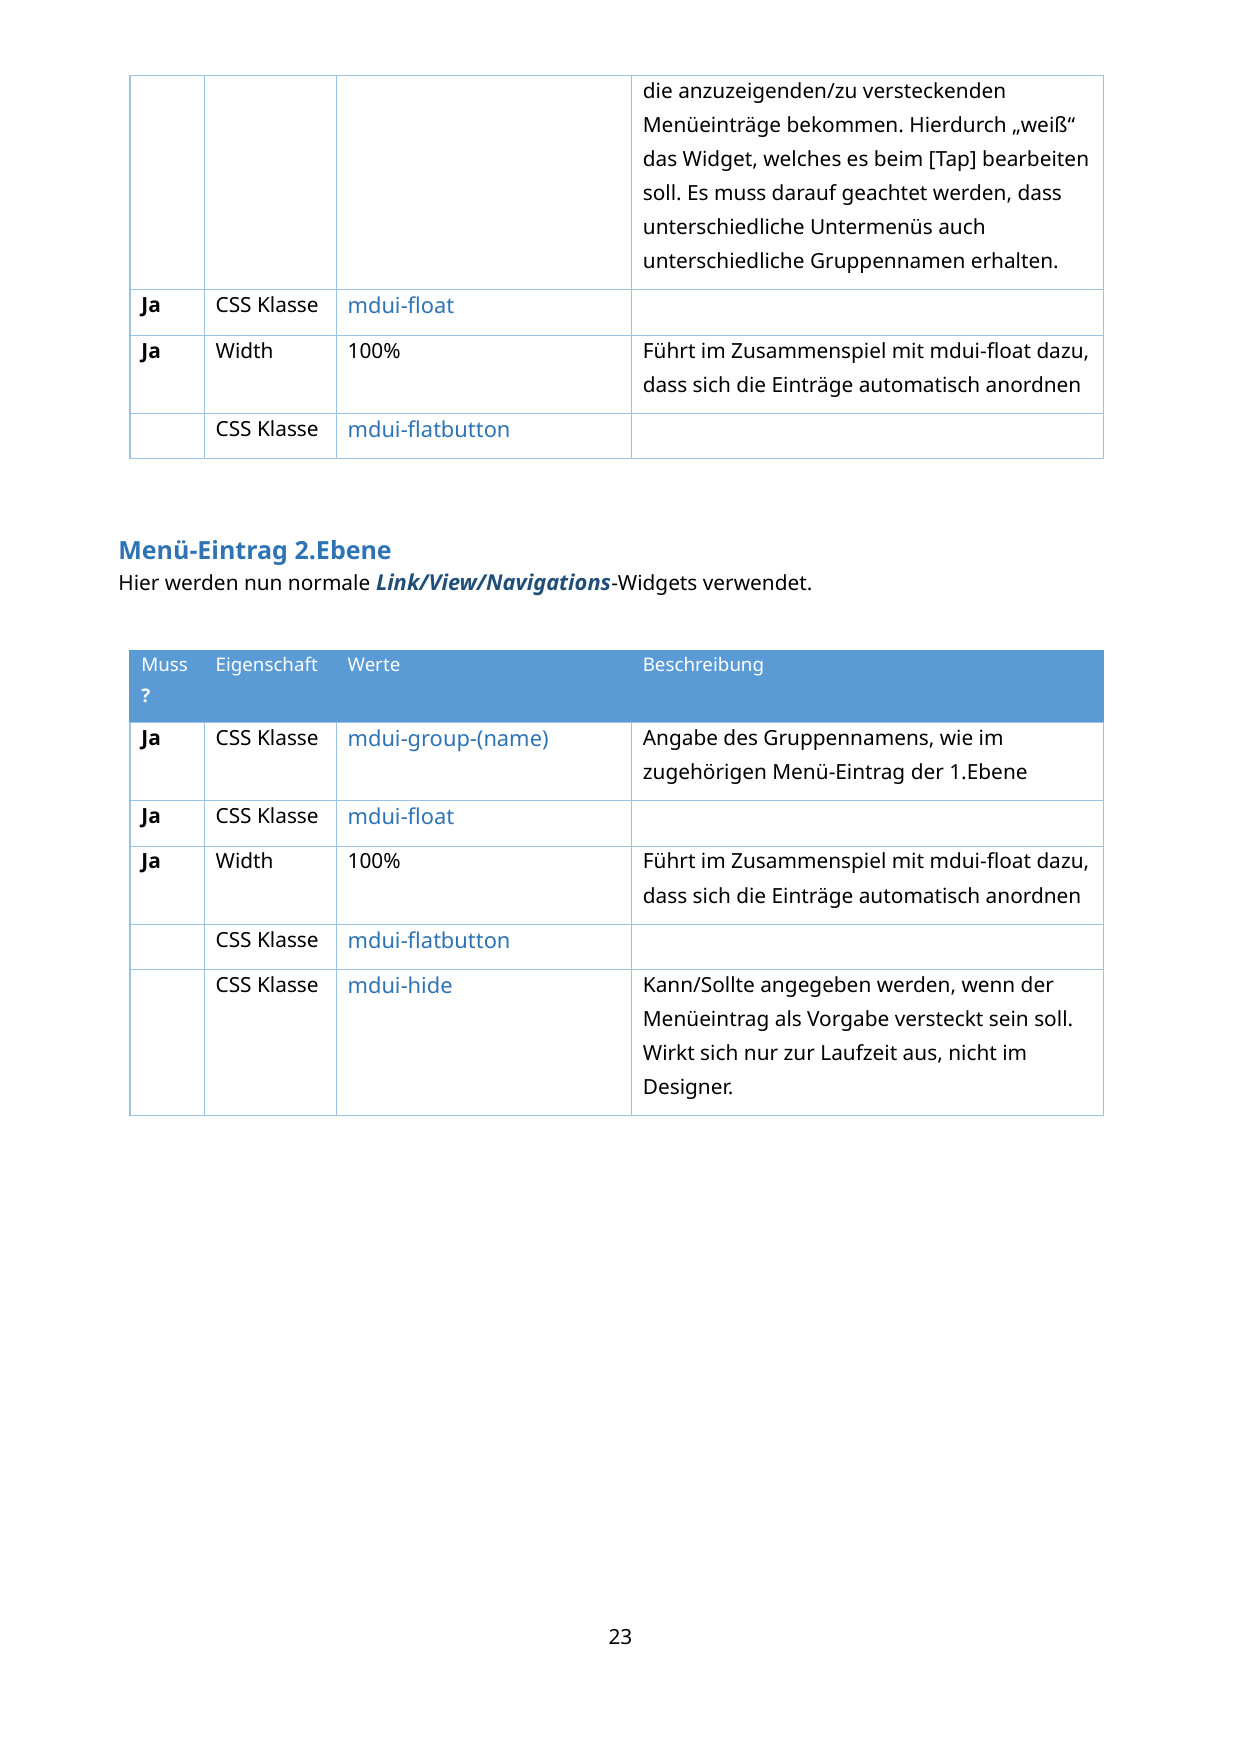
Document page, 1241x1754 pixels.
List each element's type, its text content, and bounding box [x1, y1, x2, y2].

table_cell CSS Klasse [205, 414, 336, 458]
table_cell [632, 290, 1103, 335]
subtitle Menü-Eintrag 2.Ebene [118, 533, 1122, 567]
table_cell die anzuzeigenden/zu versteckenden Menüeinträge bekommen. Hierdurch „weiß“ das Widget, welches es beim [Tap] bearbeiten soll. Es muss darauf geachtet werden, dass unterschiedliche Untermenüs auch unterschiedliche Gruppennamen erhalten. [632, 76, 1103, 289]
table_cell mdui-hide [337, 970, 631, 1115]
table_cell Kann/Sollte angegeben werden, wenn der Menüeintrag als Vorgabe versteckt sein soll. Wirkt sich nur zur Laufzeit aus, nicht im Designer. [632, 970, 1103, 1115]
table_header Eigenschaft [204, 651, 336, 722]
table_cell mdui-float [337, 801, 631, 846]
table_cell [632, 801, 1103, 846]
table_cell Width [205, 336, 336, 413]
table_cell mdui-group-(name) [337, 723, 631, 800]
table_cell mdui-float [337, 290, 631, 335]
table_cell [131, 925, 204, 969]
table_cell CSS Klasse [205, 925, 336, 969]
table_cell Ja [131, 847, 204, 924]
text Hier werden nun normale Link/View/Navigations-Widgets verwendet. [118, 567, 1122, 597]
table_cell [131, 414, 204, 458]
table_cell CSS Klasse [205, 801, 336, 846]
table_cell Ja [131, 723, 204, 800]
table_cell Ja [131, 801, 204, 846]
table_cell [632, 414, 1103, 458]
table_cell [337, 76, 631, 289]
table_header Werte [336, 651, 631, 722]
table_cell Ja [131, 336, 204, 413]
table_header Muss? [131, 651, 204, 722]
table_cell [205, 76, 336, 289]
table_cell 100% [337, 847, 631, 924]
table_cell mdui-flatbutton [337, 925, 631, 969]
table_cell [131, 76, 204, 289]
table_cell CSS Klasse [205, 723, 336, 800]
table_header Beschreibung [631, 651, 1103, 722]
table_cell 100% [337, 336, 631, 413]
table_cell Führt im Zusammenspiel mit mdui-float dazu, dass sich die Einträge automatisch anordnen [632, 847, 1103, 924]
table_cell Führt im Zusammenspiel mit mdui-float dazu, dass sich die Einträge automatisch anordnen [632, 336, 1103, 413]
table_cell CSS Klasse [205, 970, 336, 1115]
table_cell Width [205, 847, 336, 924]
table_cell CSS Klasse [205, 290, 336, 335]
table_cell mdui-flatbutton [337, 414, 631, 458]
table_cell Ja [131, 290, 204, 335]
table_cell Angabe des Gruppennamens, wie im zugehörigen Menü-Eintrag der 1.Ebene [632, 723, 1103, 800]
table_cell [632, 925, 1103, 969]
table_cell [131, 970, 204, 1115]
